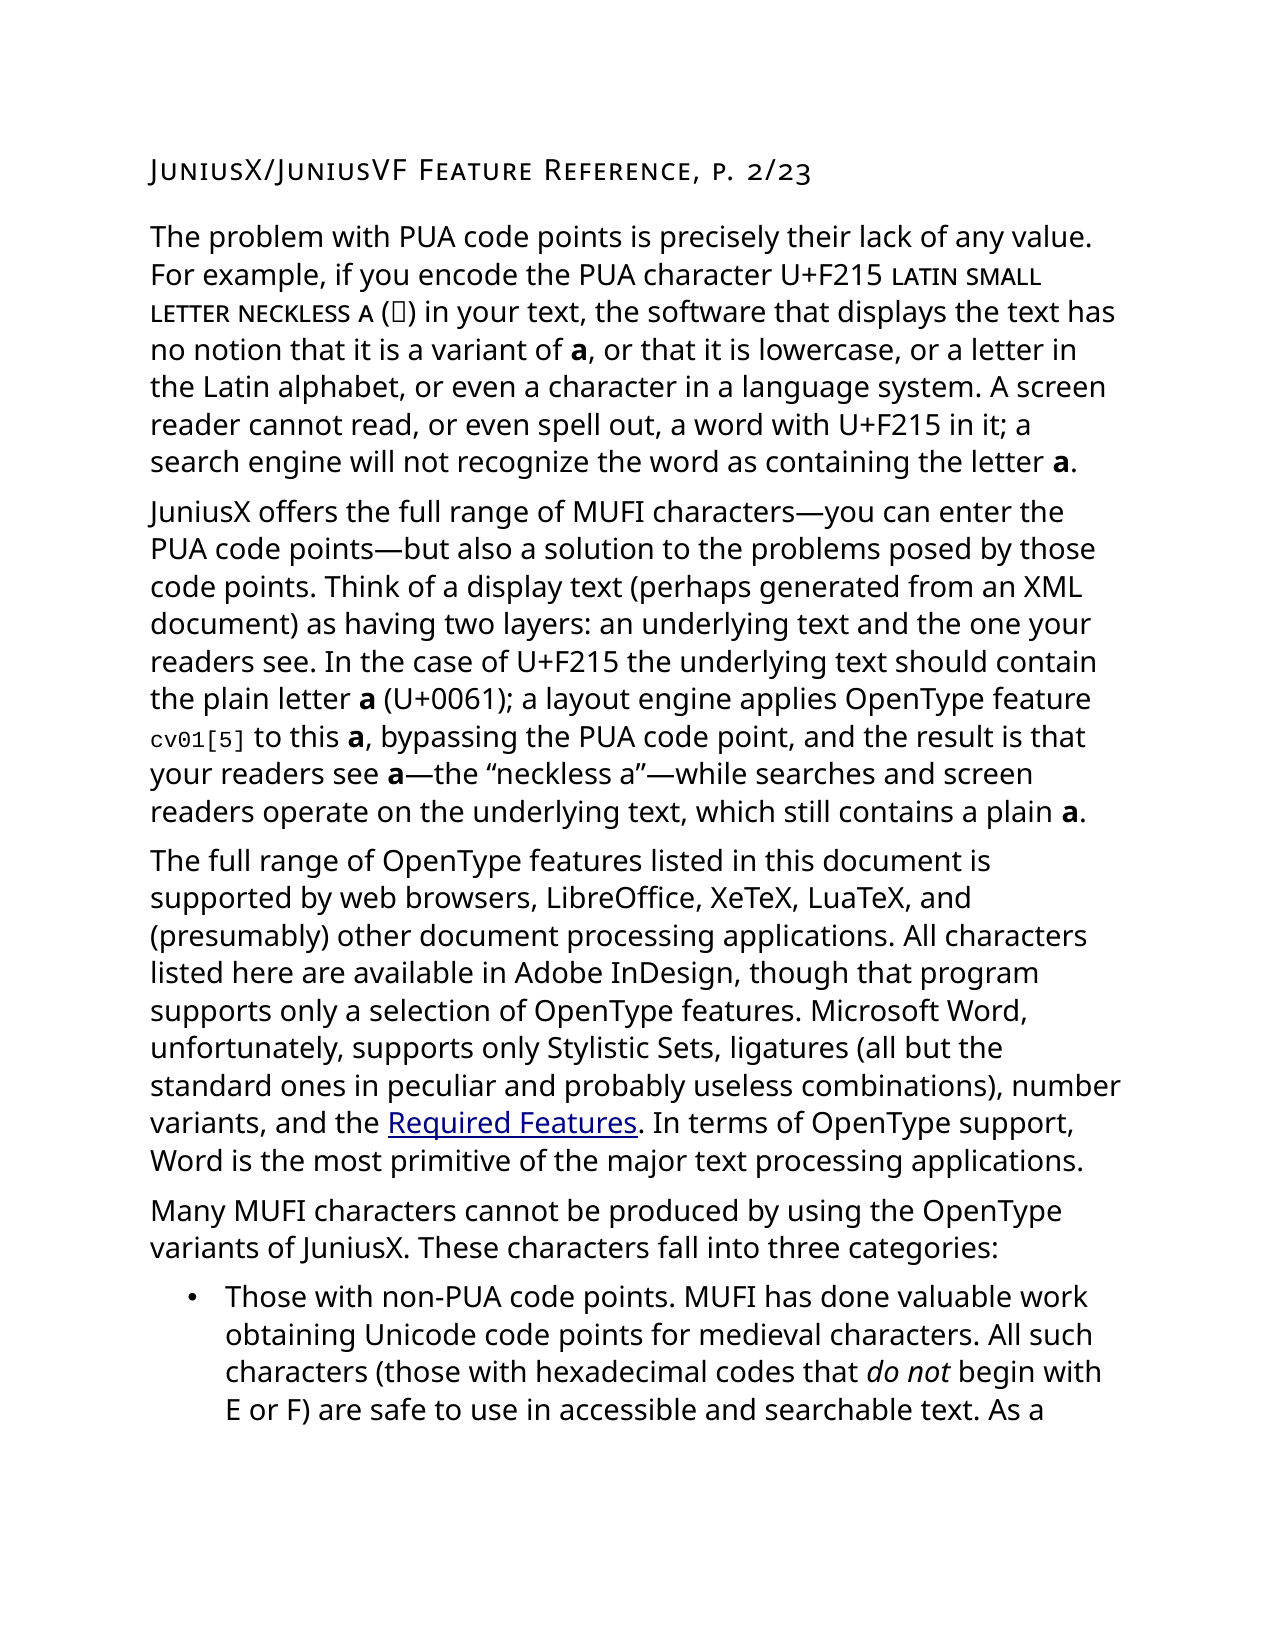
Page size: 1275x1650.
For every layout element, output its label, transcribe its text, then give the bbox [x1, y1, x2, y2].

text The full range of OpenType features listed in this document is supported by web browsers, LibreOffice, XeTeX, LuaTeX, and (presumably) other document processing applications. All characters listed here are available in Adobe InDesign, though that program supports only a selection of OpenType features. Microsoft Word, unfortunately, supports only Stylistic Sets, ligatures (all but the standard ones in peculiar and probably useless combinations), number variants, and the Required Features. In terms of OpenType support, Word is the most primitive of the major text processing applications. [150, 841, 1125, 1179]
text The problem with PUA code points is precisely their lack of any value. For example, if you encode the PUA character U+F215 latin small letter neckless a () in your text, the software that displays the text has no notion that it is a variant of a, or that it is lowercase, or a letter in the Latin alphabet, or even a character in a language system. A screen reader cannot read, or even spell out, a word with U+F215 in it; a search engine will not recognize the word as containing the letter a. [150, 217, 1125, 480]
text JuniusX offers the full range of MUFI characters—you can enter the PUA code points—but also a solution to the problems posed by those code points. Think of a display text (perhaps generated from an XML document) as having two layers: an underlying text and the one your readers see. In the case of U+F215 the underlying text should contain the plain letter a (U+0061); a layout engine applies OpenType feature cv01[5] to this a, bypassing the PUA code point, and the result is that your readers see a—the “neckless a”—while searches and screen readers operate on the underlying text, which still contains a plain a. [150, 492, 1125, 829]
list Those with non-PUA code points. MUFI has done valuable work obtaining Unicode code points for medieval characters. All such characters (those with hexadecimal codes that do not begin with E or F) are safe to use in accessible and searchable text. As a [187, 1278, 1125, 1428]
text Many MUFI characters cannot be produced by using the OpenType variants of JuniusX. These characters fall into three categories: [150, 1191, 1125, 1266]
